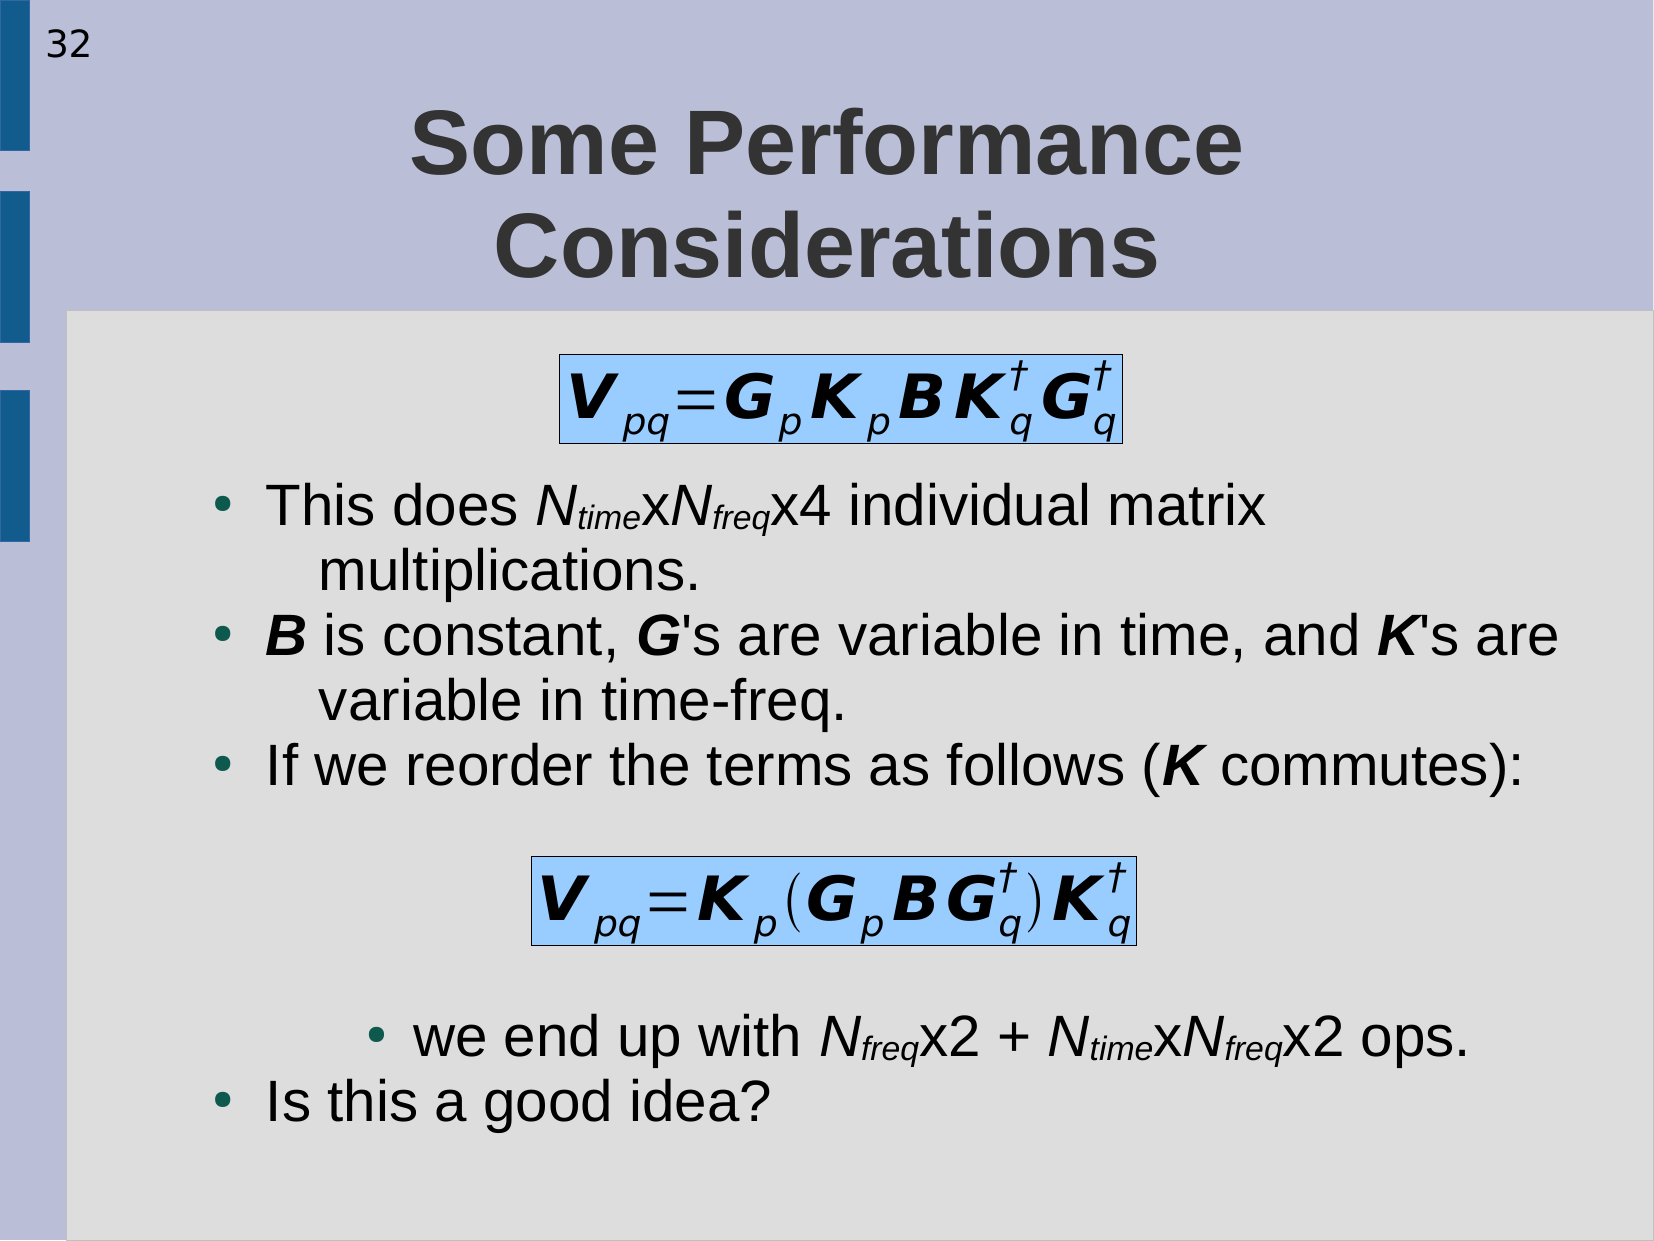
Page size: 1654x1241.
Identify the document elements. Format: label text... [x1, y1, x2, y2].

title Some Performance Considerations [121, 91, 1534, 299]
text_box [32, 15, 267, 89]
list This does NtimexNfreqx4 individual matrix multiplications. B is constant, G's are variable in time, and K's are variable in time-freq. If we reorder the terms as follows (K commutes): [177, 472, 1590, 857]
chart [531, 856, 1137, 946]
chart [559, 354, 1123, 444]
list we end up with Nfreqx2 + NtimexNfreqx2 ops. Is this a good idea? [177, 1003, 1590, 1241]
